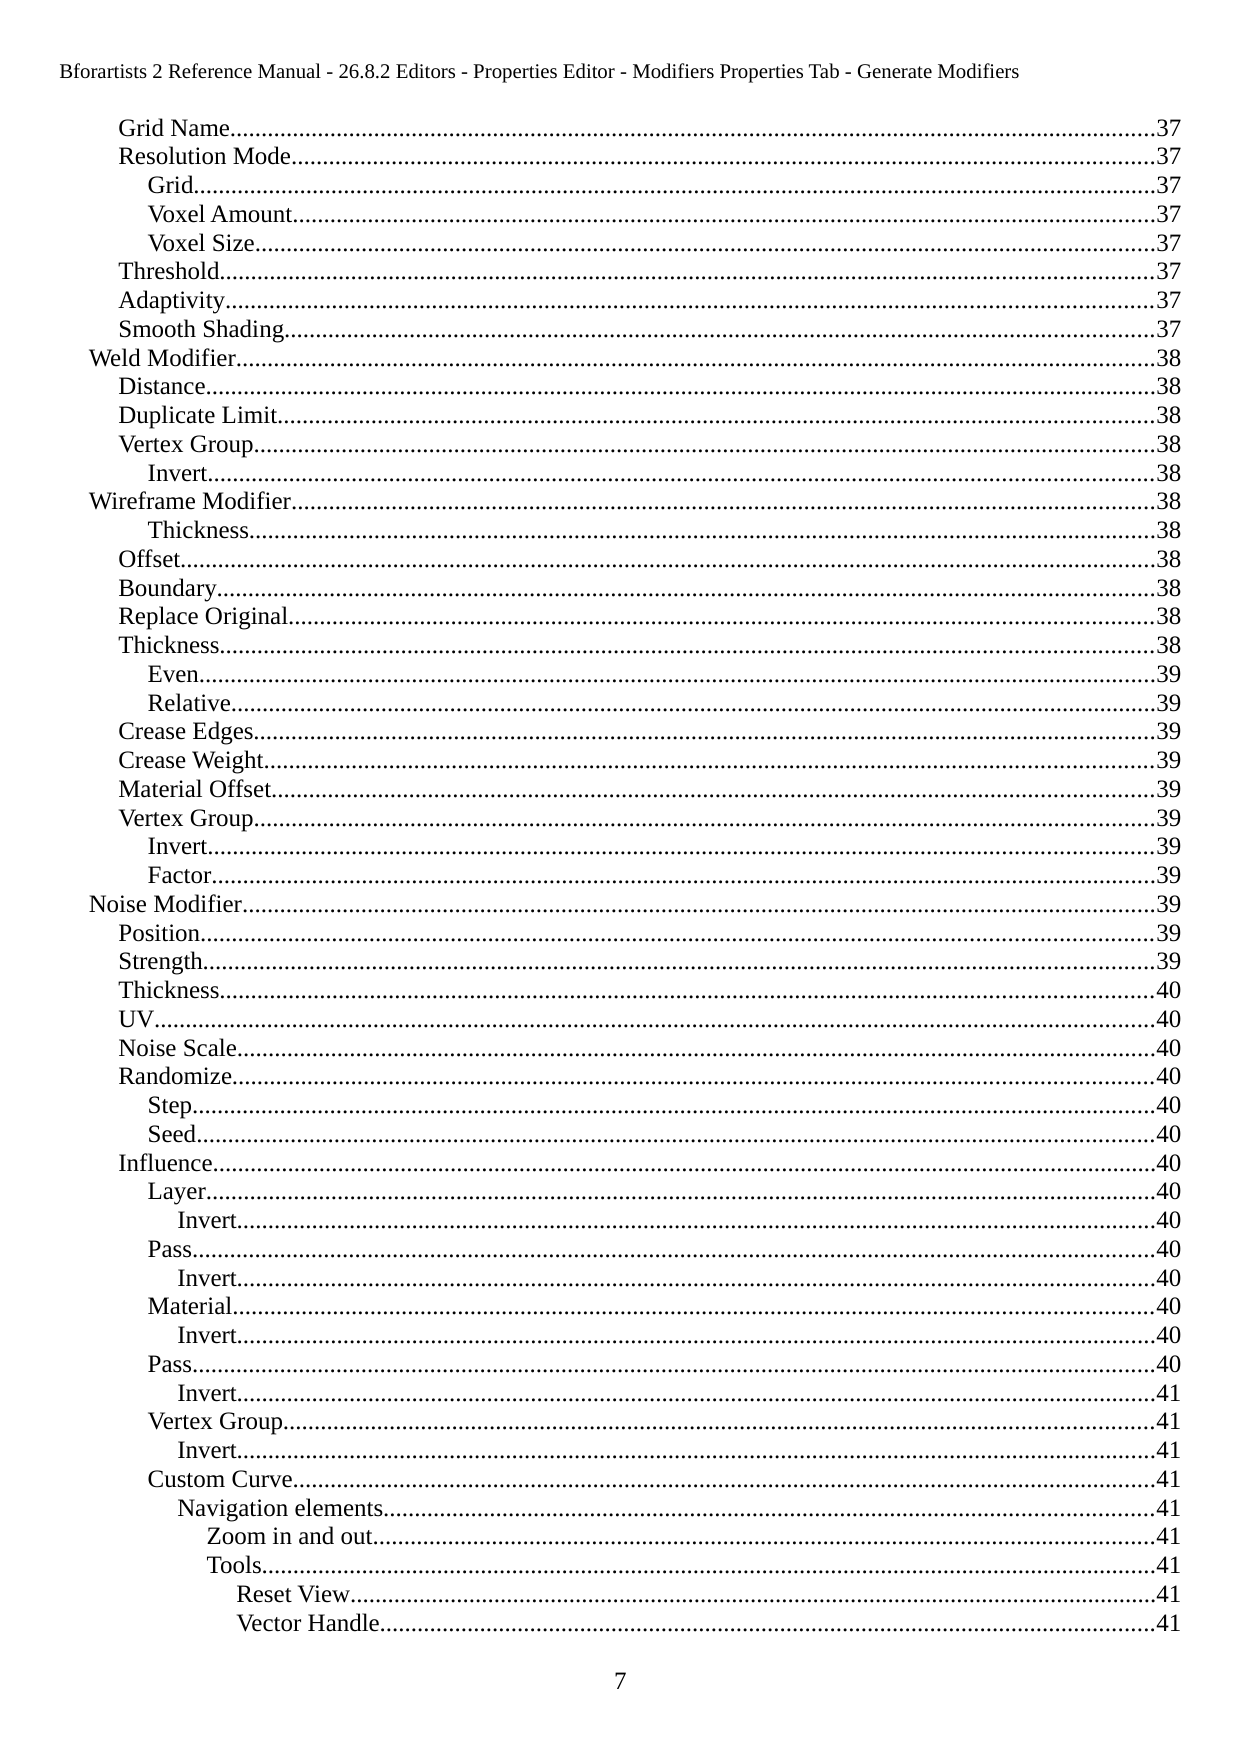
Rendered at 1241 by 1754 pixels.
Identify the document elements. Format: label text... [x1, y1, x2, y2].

text Randomize 40 [118, 1061, 1181, 1090]
text Wireframe Modifier 38 [88, 486, 1181, 515]
text Pass 40 [147, 1234, 1181, 1263]
text Thickness 38 [147, 515, 1181, 544]
text Duplicate Limit 38 [118, 400, 1181, 429]
text Influence 40 [118, 1148, 1181, 1176]
text Noise Modifier 39 [88, 889, 1181, 918]
text Invert 41 [177, 1378, 1181, 1406]
text Vector Handle 41 [236, 1608, 1181, 1636]
text Pass 40 [147, 1349, 1181, 1378]
text Vertex Group 38 [118, 429, 1181, 458]
text Invert 40 [177, 1263, 1181, 1291]
text Step 40 [147, 1090, 1181, 1119]
text Crease Weight 39 [118, 745, 1181, 774]
text Thickness 40 [118, 975, 1181, 1004]
text Distance 38 [118, 371, 1181, 400]
text Resolution Mode 37 [118, 141, 1181, 170]
text Weld Modifier 38 [88, 343, 1181, 371]
text Invert 41 [177, 1435, 1181, 1464]
text Factor 39 [147, 860, 1181, 889]
text Grid Name 37 [118, 113, 1181, 141]
text Navigation elements 41 [177, 1493, 1181, 1521]
text Voxel Size 37 [147, 228, 1181, 256]
text Noise Scale 40 [118, 1033, 1181, 1061]
text Invert 39 [147, 831, 1181, 860]
text Seed 40 [147, 1119, 1181, 1148]
text Replace Original 38 [118, 601, 1181, 630]
text Material Offset 39 [118, 774, 1181, 803]
text Crease Edges 39 [118, 716, 1181, 745]
text Voxel Amount 37 [147, 199, 1181, 228]
text Invert 40 [177, 1320, 1181, 1349]
text Thickness 38 [118, 630, 1181, 659]
text UV 40 [118, 1004, 1181, 1033]
text Threshold 37 [118, 256, 1181, 285]
text Position 39 [118, 918, 1181, 946]
text Invert 40 [177, 1205, 1181, 1234]
text Layer 40 [147, 1176, 1181, 1205]
text Smooth Shading 37 [118, 314, 1181, 343]
text Offset 38 [118, 544, 1181, 573]
text Material 40 [147, 1291, 1181, 1320]
text Boundary 38 [118, 573, 1181, 601]
text Zoom in and out 41 [206, 1521, 1181, 1550]
text Adaptivity 37 [118, 285, 1181, 314]
text Vertex Group 39 [118, 803, 1181, 831]
text Relative 39 [147, 688, 1181, 716]
text Tools 41 [206, 1550, 1181, 1579]
text Custom Curve 41 [147, 1464, 1181, 1493]
text Reset View 41 [236, 1579, 1181, 1608]
text Grid 37 [147, 170, 1181, 199]
text Vertex Group 41 [147, 1406, 1181, 1435]
text Invert 38 [147, 458, 1181, 486]
text Strength 39 [118, 946, 1181, 975]
text Even 39 [147, 659, 1181, 688]
